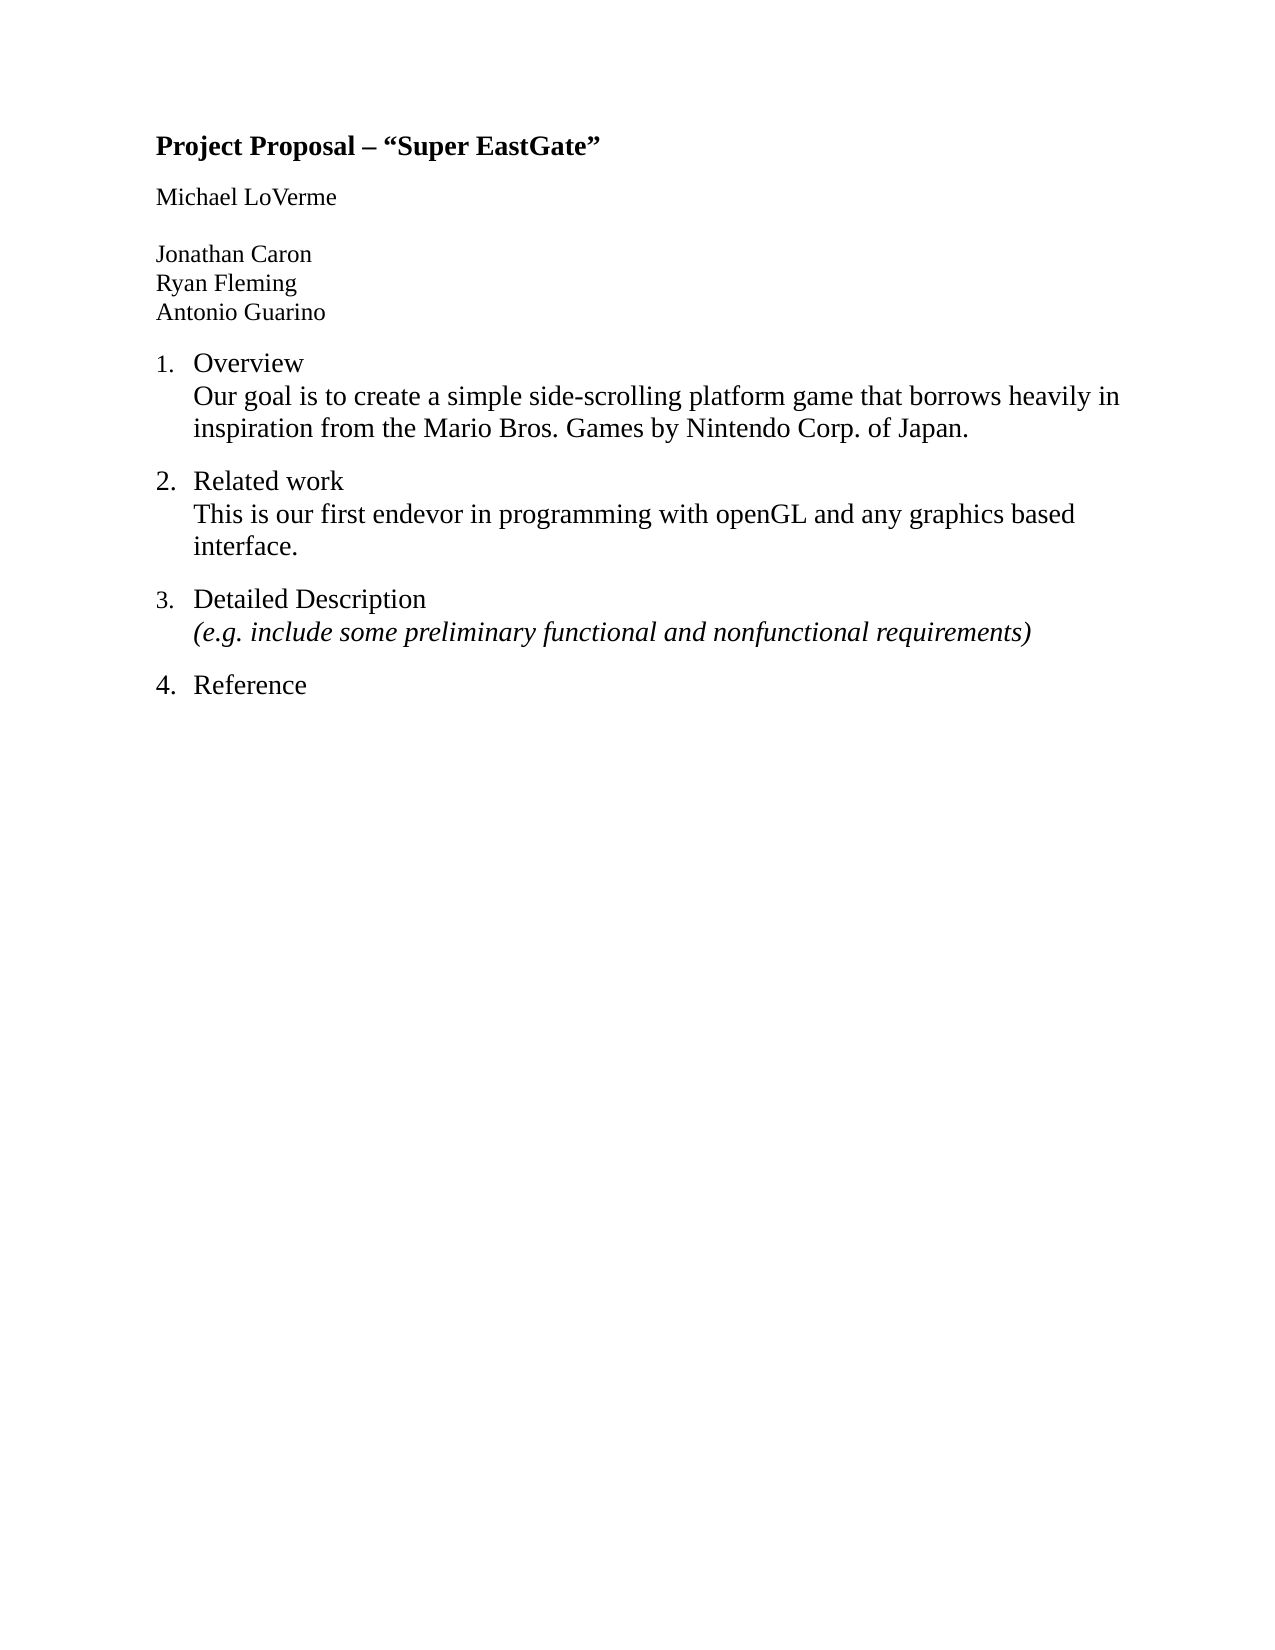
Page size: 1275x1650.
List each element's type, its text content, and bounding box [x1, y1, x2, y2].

list Overview Our goal is to create a simple side-scrolling platform game that borrows heavily in inspiration from the Mario Bros. Games by Nintendo Corp. of Japan. [156, 346, 1157, 443]
list Michael LoVerme Jonathan Caron Ryan Fleming Antonio Guarino [156, 182, 1157, 326]
list Project Proposal – “Super EastGate” [156, 128, 1157, 161]
list Related work This is our first endevor in programming with openGL and any graphics based interface. [156, 464, 1157, 562]
list Reference [156, 668, 1157, 700]
list Detailed Description (e.g. include some preliminary functional and nonfunctional requirements) [156, 582, 1157, 647]
